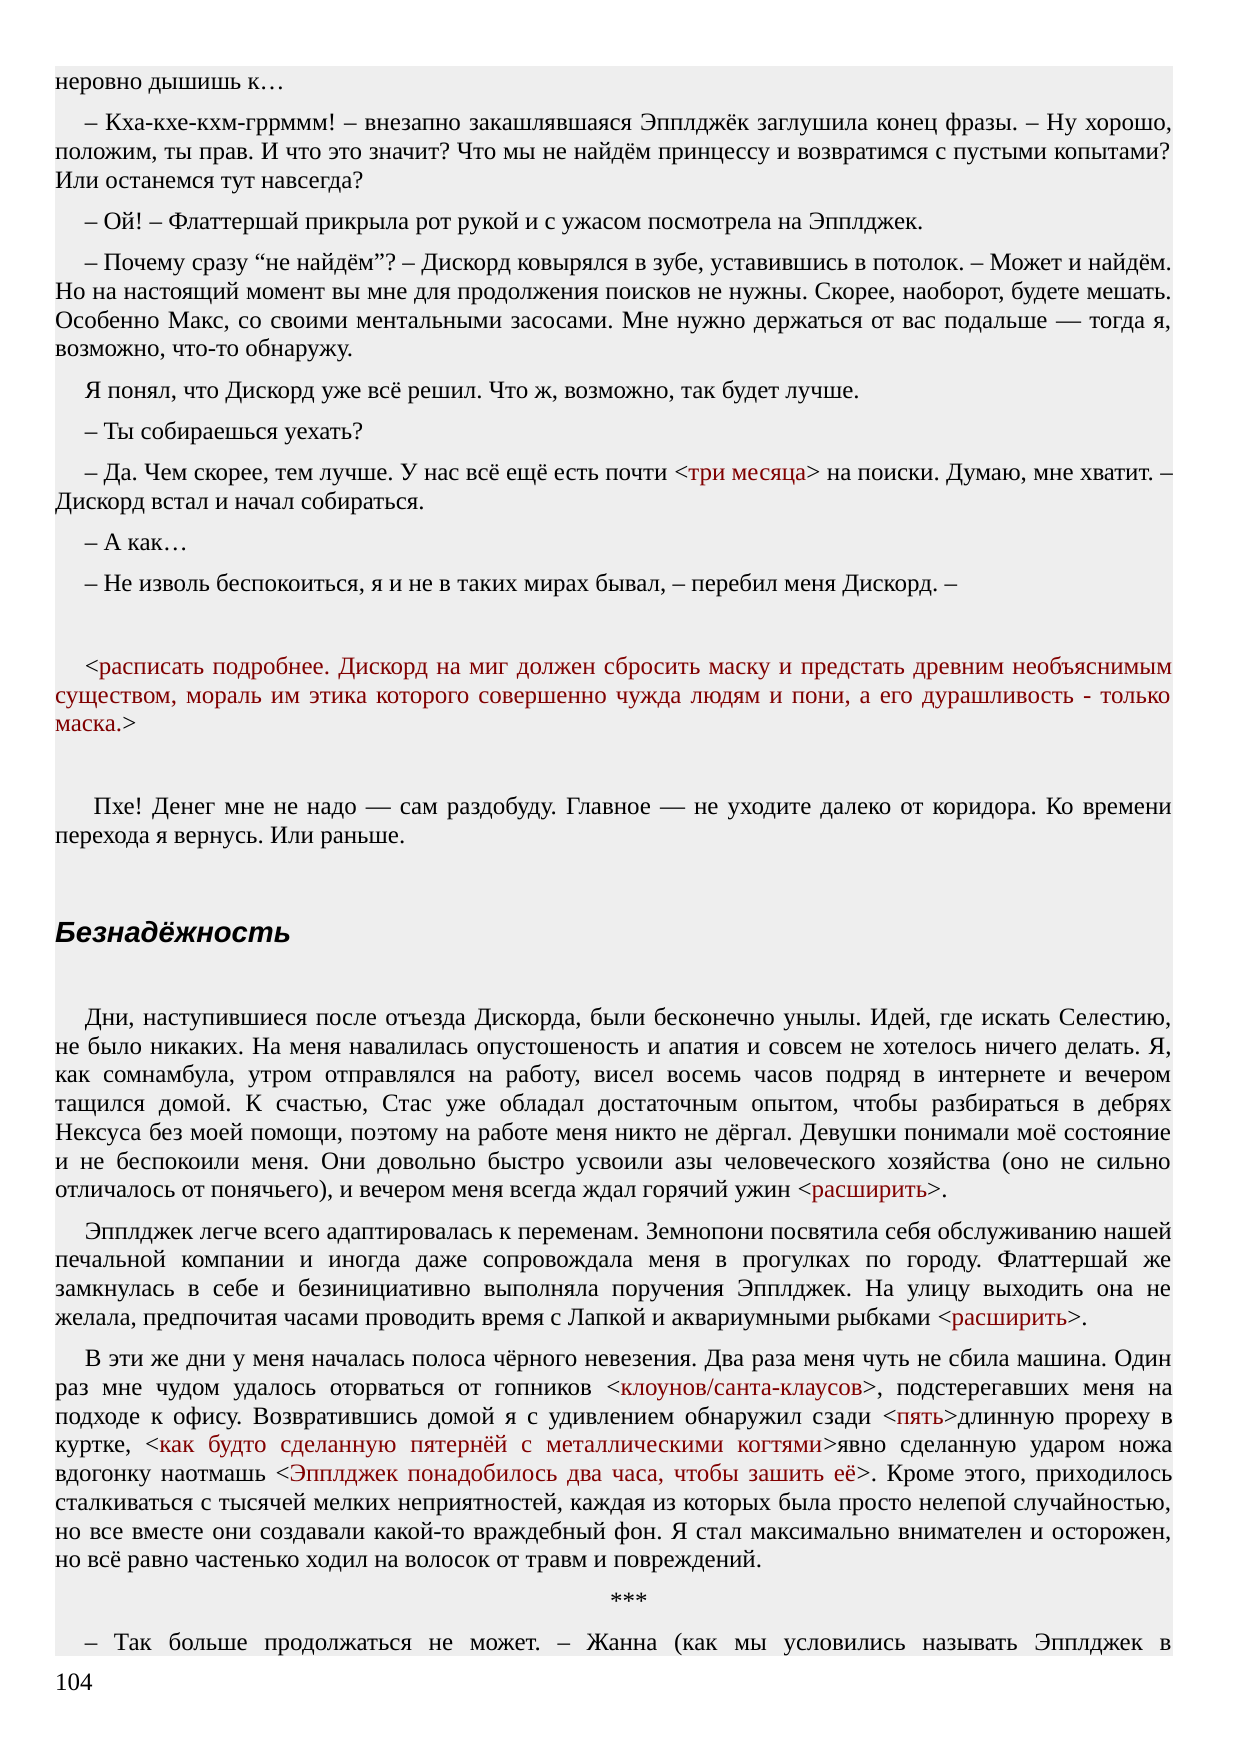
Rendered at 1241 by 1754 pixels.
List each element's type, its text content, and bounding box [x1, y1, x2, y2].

text Эпплджек легче всего адаптировалась к переменам. Земнопони посвятила себя обслуживанию нашей печальной компании и иногда даже сопровождала меня в прогулках по городу. Флаттершай же замкнулась в себе и безинициативно выполняла поручения Эпплджек. На улицу выходить она не желала, предпочитая часами проводить время с Лапкой и аквариумными рыбками <расширить>. [55, 1216, 1173, 1331]
text Пхе! Денег мне не надо — сам раздобуду. Главное — не уходите далеко от коридора. Ко времени перехода я вернусь. Или раньше. [55, 791, 1173, 848]
text – Кха-кхе-кхм-гррммм! – внезапно закашлявшаяся Эпплджёк заглушила конец фразы. – Ну хорошо, положим, ты прав. И что это значит? Что мы не найдём принцессу и возвратимся с пустыми копытами? Или останемся тут навсегда? [55, 107, 1173, 193]
text неровно дышишь к… [55, 66, 1173, 95]
text Дни, наступившиеся после отъезда Дискорда, были бесконечно унылы. Идей, где искать Селестию, не было никаких. На меня навалилась опустошеность и апатия и совсем не хотелось ничего делать. Я, как сомнамбула, утром отправлялся на работу, висел восемь часов подряд в интернете и вечером тащился домой. К счастью, Стас уже обладал достаточным опытом, чтобы разбираться в дебрях Нексуса без моей помощи, поэтому на работе меня никто не дёргал. Девушки понимали моё состояние и не беспокоили меня. Они довольно быстро усвоили азы человеческого хозяйства (оно не сильно отличалось от понячьего), и вечером меня всегда ждал горячий ужин <расширить>. [55, 1002, 1173, 1203]
text – Так больше продолжаться не может. – Жанна (как мы условились называть Эпплджек в [55, 1627, 1173, 1656]
text <расписать подробнее. Дискорд на миг должен сбросить маску и предстать древним необъяснимым существом, мораль им этика которого совершенно чужда людям и пони, а его дурашливость - только маска.> [55, 651, 1173, 737]
text – Почему сразу “не найдём”? – Дискорд ковырялся в зубе, уставившись в потолок. – Может и найдём. Но на настоящий момент вы мне для продолжения поисков не нужны. Скорее, наоборот, будете мешать. Особенно Макс, со своими ментальными засосами. Мне нужно держаться от вас подальше — тогда я, возможно, что-то обнаружу. [55, 247, 1173, 362]
text *** [55, 1586, 1173, 1614]
text Я понял, что Дискорд уже всё решил. Что ж, возможно, так будет лучше. [55, 375, 1173, 403]
text – Не изволь беспокоиться, я и не в таких мирах бывал, – перебил меня Дискорд. – [55, 568, 1173, 597]
text – Да. Чем скорее, тем лучше. У нас всё ещё есть почти <три месяца> на поиски. Думаю, мне хватит. – Дискорд встал и начал собираться. [55, 457, 1173, 515]
text – Ты собираешься уехать? [55, 416, 1173, 445]
text – А как… [55, 527, 1173, 556]
text В эти же дни у меня началась полоса чёрного невезения. Два раза меня чуть не сбила машина. Один раз мне чудом удалось оторваться от гопников <клоунов/санта-клаусов>, подстерегавших меня на подходе к офису. Возвратившись домой я с удивлением обнаружил сзади <пять>длинную прореху в куртке, <как будто сделанную пятернёй с металлическими когтями>явно сделанную ударом ножа вдогонку наотмашь <Эпплджек понадобилось два часа, чтобы зашить её>. Кроме этого, приходилось сталкиваться с тысячей мелких неприятностей, каждая из которых была просто нелепой случайностью, но все вместе они создавали какой-то враждебный фон. Я стал максимально внимателен и осторожен, но всё равно частенько ходил на волосок от травм и повреждений. [55, 1343, 1173, 1573]
text – Ой! – Флаттершай прикрыла рот рукой и с ужасом посмотрела на Эпплджек. [55, 206, 1173, 235]
subtitle Безнадёжность [55, 915, 1173, 948]
